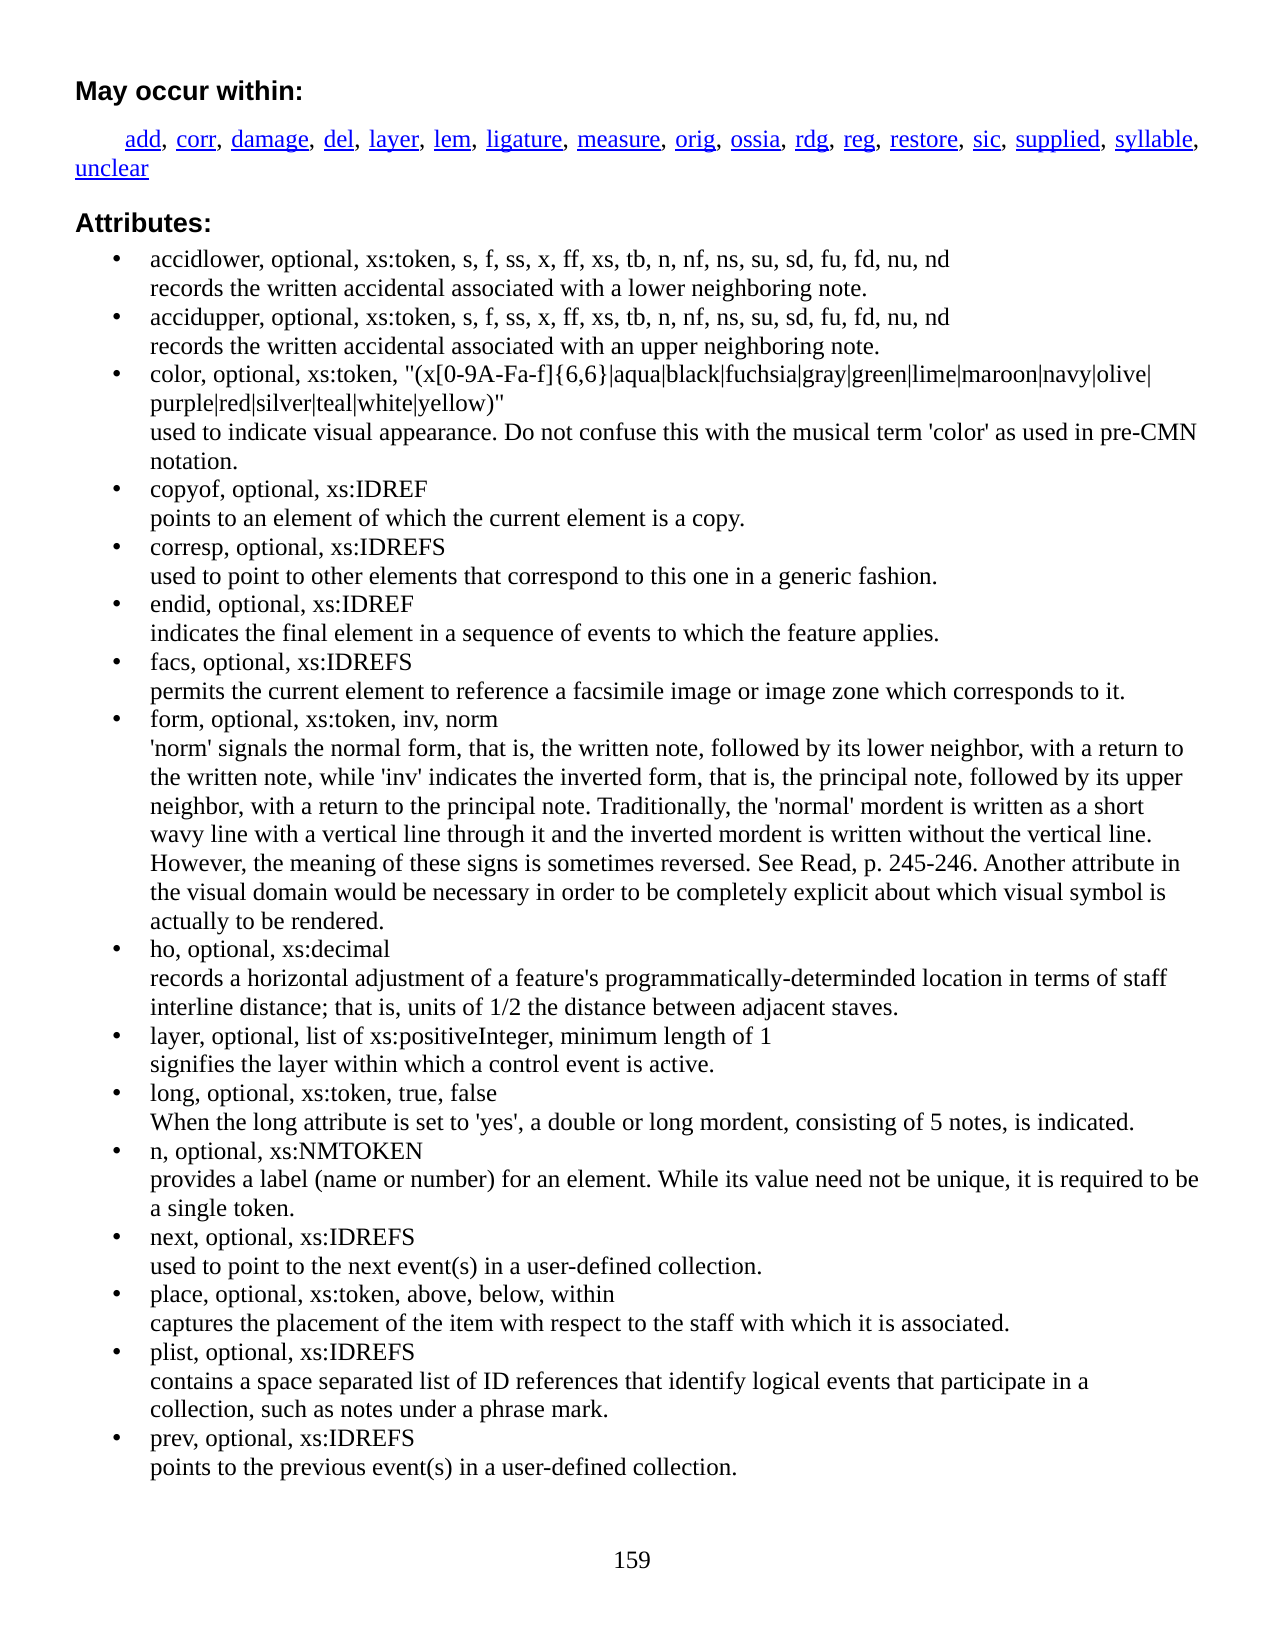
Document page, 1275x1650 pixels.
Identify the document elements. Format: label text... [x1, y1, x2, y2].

list prev, optional, xs:IDREFS points to the previous event(s) in a user-defined collection. [112, 1423, 1200, 1481]
list form, optional, xs:token, inv, norm 'norm' signals the normal form, that is, the written note, followed by its lower neighbor, with a return to the written note, while 'inv' indicates the inverted form, that is, the principal note, followed by its upper neighbor, with a return to the principal note. Traditionally, the 'normal' mordent is written as a short wavy line with a vertical line through it and the inverted mordent is written without the vertical line. However, the meaning of these signs is sometimes reversed. See Read, p. 245-246. Another attribute in the visual domain would be necessary in order to be completely explicit about which visual symbol is actually to be rendered. [112, 704, 1200, 934]
list n, optional, xs:NMTOKEN provides a label (name or number) for an element. While its value need not be unique, it is required to be a single token. [112, 1136, 1200, 1222]
list color, optional, xs:token, "(x[0-9A-Fa-f]{6,6}|aqua|black|fuchsia|gray|green|lime|maroon|navy|olive|purple|red|silver|teal|white|yellow)" used to indicate visual appearance. Do not confuse this with the musical term 'color' as used in pre-CMN notation. [112, 359, 1200, 474]
list accidlower, optional, xs:token, s, f, ss, x, ff, xs, tb, n, nf, ns, su, sd, fu, fd, nu, nd records the written accidental associated with a lower neighboring note. [112, 244, 1200, 302]
list long, optional, xs:token, true, false When the long attribute is set to 'yes', a double or long mordent, consisting of 5 notes, is indicated. [112, 1078, 1200, 1136]
list layer, optional, list of xs:positiveInteger, minimum length of 1 signifies the layer within which a control event is active. [112, 1021, 1200, 1078]
list endid, optional, xs:IDREF indicates the final element in a sequence of events to which the feature applies. [112, 589, 1200, 647]
list facs, optional, xs:IDREFS permits the current element to reference a facsimile image or image zone which corresponds to it. [112, 647, 1200, 704]
list ho, optional, xs:decimal records a horizontal adjustment of a feature's programmatically-determinded location in terms of staff interline distance; that is, units of 1/2 the distance between adjacent staves. [112, 934, 1200, 1021]
list plist, optional, xs:IDREFS contains a space separated list of ID references that identify logical events that participate in a collection, such as notes under a phrase mark. [112, 1337, 1200, 1423]
list corresp, optional, xs:IDREFS used to point to other elements that correspond to this one in a generic fashion. [112, 532, 1200, 589]
list place, optional, xs:token, above, below, within captures the placement of the item with respect to the staff with which it is associated. [112, 1279, 1200, 1337]
text add, corr, damage, del, layer, lem, ligature, measure, orig, ossia, rdg, reg, restore, sic, supplied, syllable, unclear [75, 124, 1200, 182]
list accidupper, optional, xs:token, s, f, ss, x, ff, xs, tb, n, nf, ns, su, sd, fu, fd, nu, nd records the written accidental associated with an upper neighboring note. [112, 302, 1200, 359]
subtitle May occur within: [75, 75, 1200, 106]
list next, optional, xs:IDREFS used to point to the next event(s) in a user-defined collection. [112, 1222, 1200, 1279]
list copyof, optional, xs:IDREF points to an element of which the current element is a copy. [112, 474, 1200, 532]
subtitle Attributes: [75, 207, 1200, 238]
